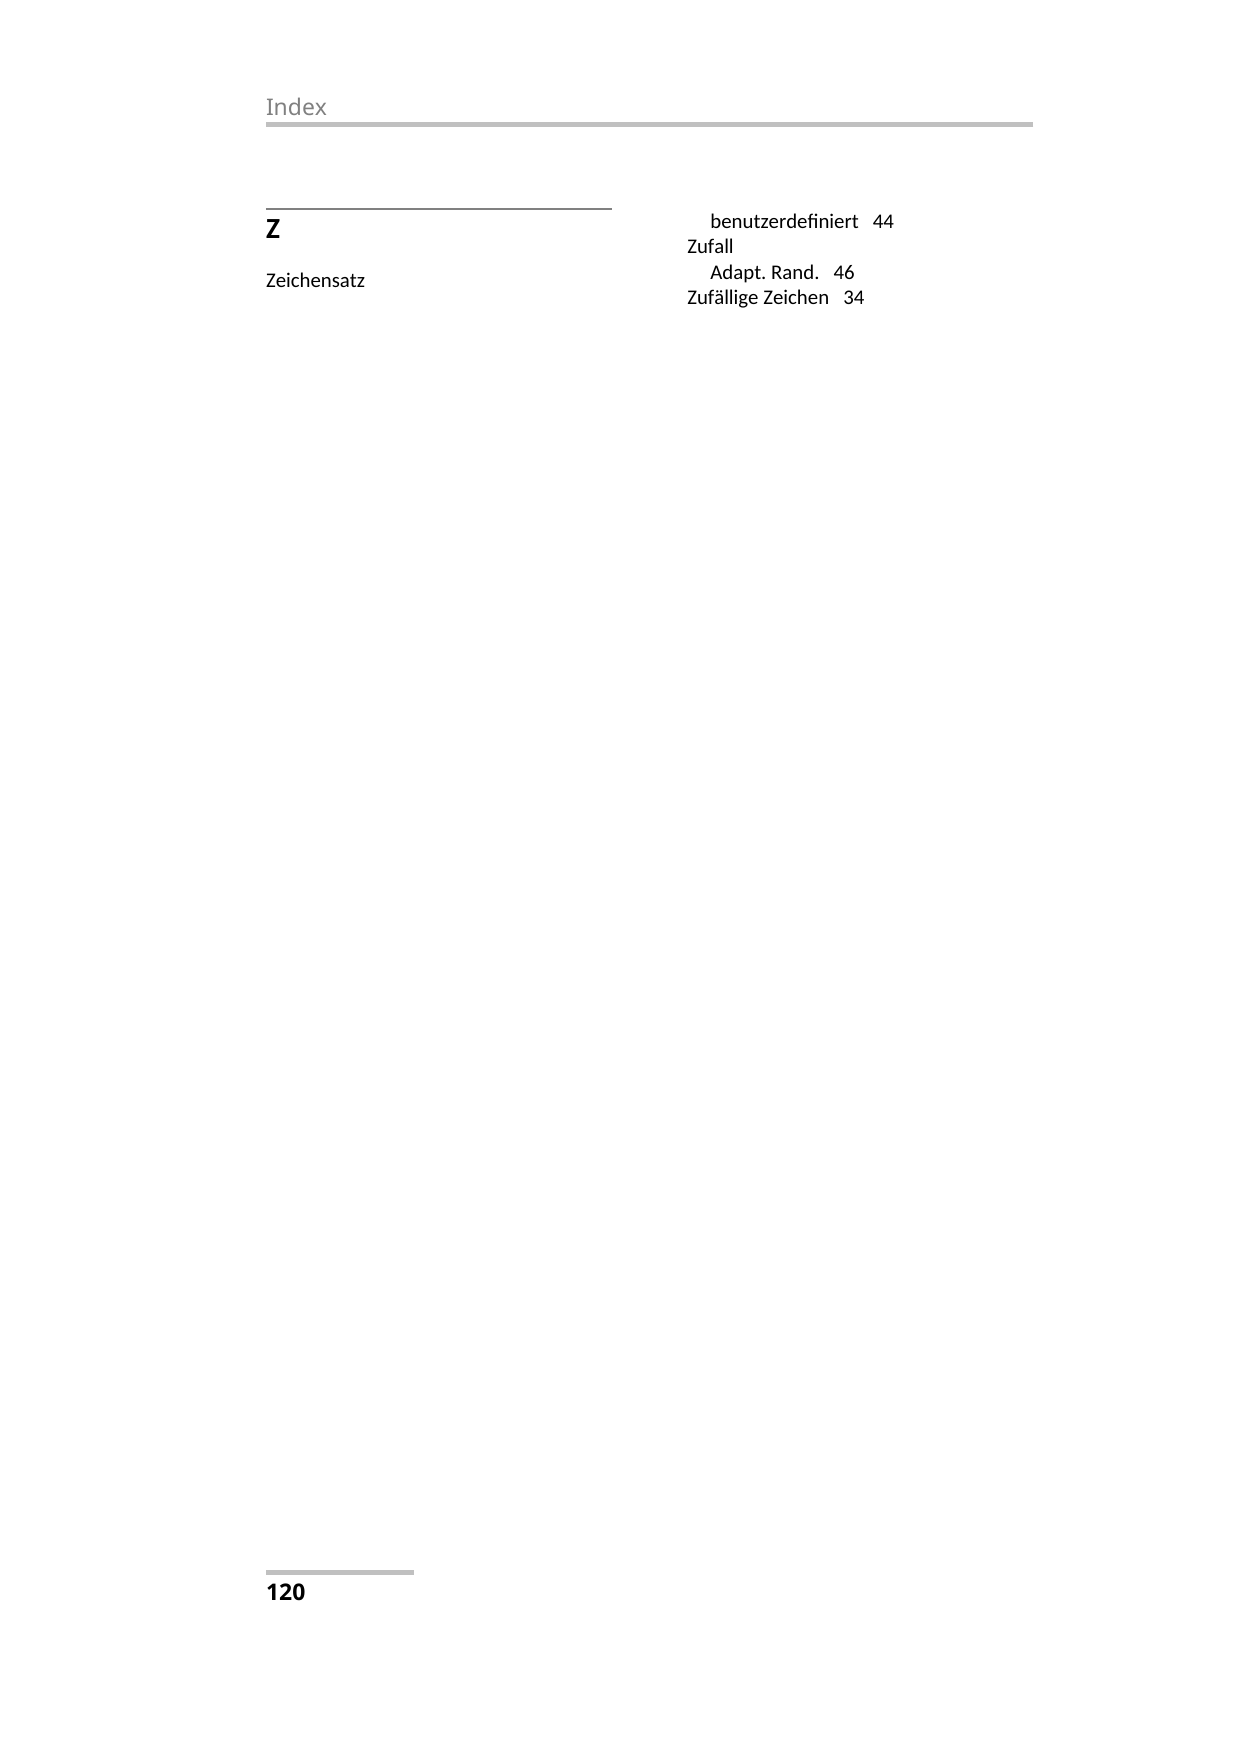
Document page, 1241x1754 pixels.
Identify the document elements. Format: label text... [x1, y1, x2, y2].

text Zufällige Zeichen 34 [687, 284, 1033, 310]
text Zeichensatz [266, 267, 612, 292]
text Zufall [687, 234, 1033, 259]
text Z [266, 210, 612, 246]
text Adapt. Rand. 46 [710, 259, 1033, 284]
text benutzerdefiniert 44 [710, 208, 1033, 234]
